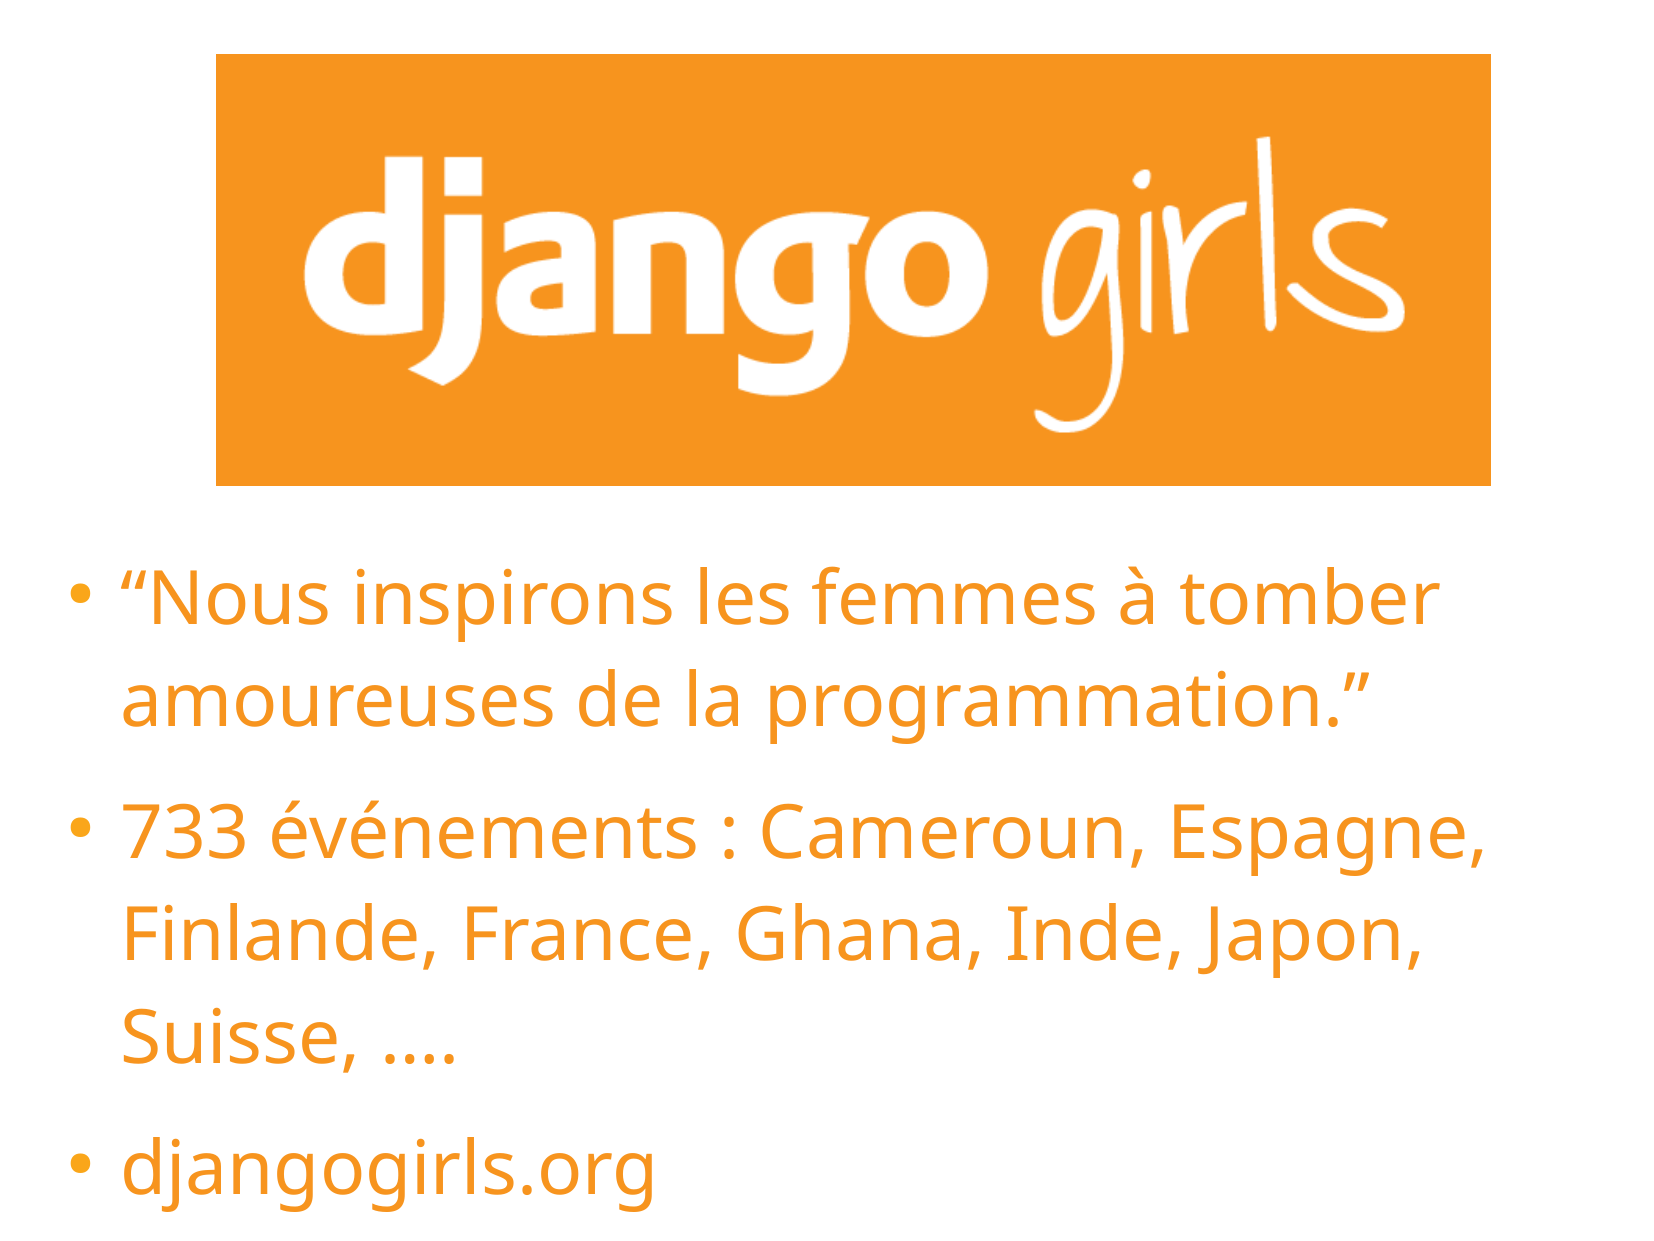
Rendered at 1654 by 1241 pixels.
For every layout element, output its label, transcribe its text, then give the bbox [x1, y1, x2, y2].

list “Nous inspirons les femmes à tomber amoureuses de la programmation.” 733 événements : Cameroun, Espagne, Finlande, France, Ghana, Inde, Japon, Suisse, …. djangogirls.org [49, 544, 1654, 1241]
picture [216, 54, 1491, 486]
